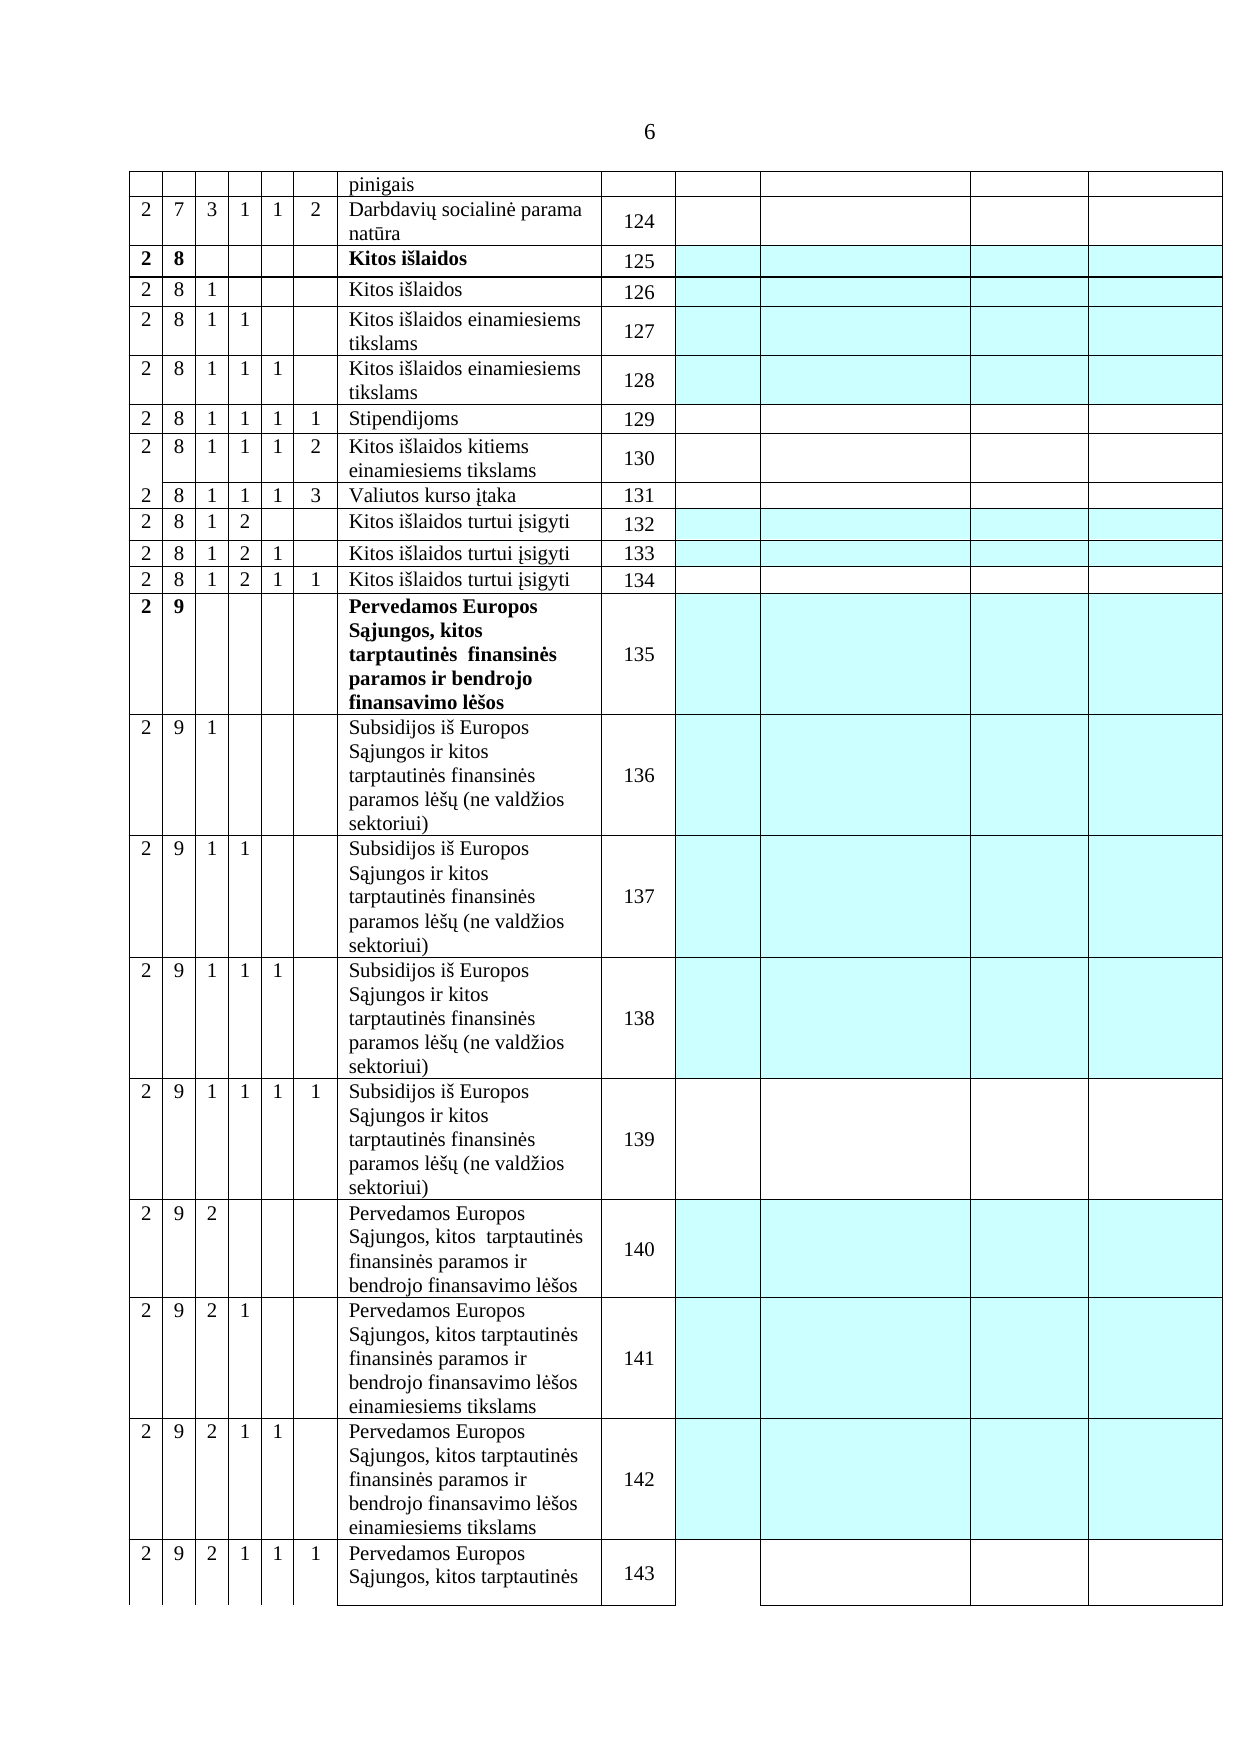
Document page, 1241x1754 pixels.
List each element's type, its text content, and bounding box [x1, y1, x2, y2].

table_cell [971, 356, 1088, 404]
table_cell [262, 246, 293, 276]
table_cell [971, 278, 1088, 306]
table_cell 126 [602, 278, 675, 306]
table_cell [196, 246, 228, 276]
table_cell [761, 1540, 970, 1605]
table_cell [676, 836, 760, 957]
table_cell 2 [229, 509, 261, 539]
table_cell [1089, 594, 1222, 714]
table_cell [676, 1200, 760, 1297]
table_cell [676, 1298, 760, 1418]
table_cell [676, 356, 760, 404]
table_cell [1089, 715, 1222, 835]
table_cell 1 [196, 958, 228, 1078]
table_cell [676, 405, 760, 432]
table_cell [971, 1298, 1088, 1418]
table_cell [1089, 434, 1222, 482]
table_cell [294, 541, 337, 566]
table_cell Pervedamos Europos Sąjungos, kitos tarptautinės finansinės paramos ir bendrojo finansavimo lėšos einamiesiems tikslams [338, 1298, 601, 1418]
table_cell 124 [602, 197, 675, 245]
table_cell [294, 278, 337, 306]
table_cell [761, 356, 970, 404]
table_cell 9 [163, 594, 195, 714]
table_cell 139 [602, 1079, 675, 1199]
table_cell [262, 715, 293, 835]
table_cell 132 [602, 509, 675, 539]
table_cell [229, 278, 261, 306]
table_cell 1 [262, 567, 293, 593]
table_cell 2 [130, 594, 162, 714]
table_cell [676, 1079, 760, 1199]
table_cell 1 [262, 356, 293, 404]
table_cell Pervedamos Europos Sąjungos, kitos tarptautinės [338, 1540, 601, 1605]
table_cell 136 [602, 715, 675, 835]
table_cell [294, 836, 337, 957]
table_cell 1 [294, 1079, 337, 1199]
table_cell 2 [130, 541, 162, 566]
table_cell 1 [196, 434, 228, 482]
table_cell 138 [602, 958, 675, 1078]
table_cell [196, 172, 228, 196]
table_cell [1089, 172, 1222, 196]
table_cell [294, 356, 337, 404]
table_cell [262, 172, 293, 196]
table_cell 8 [163, 405, 195, 432]
table_cell [229, 594, 261, 714]
table_cell 1 [229, 1540, 261, 1605]
table_cell [761, 307, 970, 355]
table_cell 2 [130, 405, 162, 432]
table_cell [1089, 509, 1222, 539]
table_cell 9 [163, 1079, 195, 1199]
table_cell [676, 1419, 760, 1539]
table_cell [761, 1200, 970, 1297]
table_cell [761, 483, 970, 508]
table_cell [971, 1540, 1088, 1605]
table_cell [1089, 1540, 1222, 1605]
table_cell Kitos išlaidos turtui įsigyti [338, 567, 601, 593]
table_cell 1 [196, 509, 228, 539]
table_cell [130, 172, 162, 196]
table_cell [761, 434, 970, 482]
table_cell 1 [196, 405, 228, 432]
table_cell Pervedamos Europos Sąjungos, kitos tarptautinės finansinės paramos ir bendrojo finansavimo lėšos [338, 1200, 601, 1297]
table_cell [676, 509, 760, 539]
table_cell 1 [196, 715, 228, 835]
table_cell 140 [602, 1200, 675, 1297]
table_cell 1 [229, 434, 261, 482]
table_cell 1 [262, 483, 293, 508]
table_cell 2 [130, 1419, 162, 1539]
table_cell 9 [163, 1200, 195, 1297]
table_cell 2 [294, 197, 337, 245]
table_cell 8 [163, 307, 195, 355]
table_cell [1089, 958, 1222, 1078]
table_cell 7 [163, 197, 195, 245]
table_cell 1 [196, 541, 228, 566]
table_cell 2 [130, 278, 162, 306]
table_cell [676, 307, 760, 355]
table_cell [971, 1079, 1088, 1199]
table_cell [761, 246, 970, 276]
table_cell [1089, 483, 1222, 508]
table_cell 1 [229, 483, 261, 508]
table_cell [971, 594, 1088, 714]
table_cell 8 [163, 567, 195, 593]
table_cell [676, 434, 760, 482]
table_cell [971, 197, 1088, 245]
table_cell [971, 246, 1088, 276]
table_cell [676, 246, 760, 276]
table_cell 2 [130, 246, 162, 276]
table_cell 9 [163, 715, 195, 835]
table_cell 2 [130, 1298, 162, 1418]
table_cell [262, 1200, 293, 1297]
table_cell Kitos išlaidos turtui įsigyti [338, 509, 601, 539]
table_cell 8 [163, 246, 195, 276]
table_cell [761, 509, 970, 539]
table_cell [262, 307, 293, 355]
table_cell Subsidijos iš Europos Sąjungos ir kitos tarptautinės finansinės paramos lėšų (ne valdžios sektoriui) [338, 1079, 601, 1199]
table_cell [1089, 836, 1222, 957]
table_cell 142 [602, 1419, 675, 1539]
table_cell 133 [602, 541, 675, 566]
table_cell 1 [294, 405, 337, 432]
table_cell [761, 1419, 970, 1539]
table_cell [761, 567, 970, 593]
table_cell Kitos išlaidos turtui įsigyti [338, 541, 601, 566]
table_cell Pervedamos Europos Sąjungos, kitos tarptautinės finansinės paramos ir bendrojo finansavimo lėšos einamiesiems tikslams [338, 1419, 601, 1539]
table_cell 2 [196, 1200, 228, 1297]
table_cell 1 [196, 356, 228, 404]
table_cell 3 [294, 483, 337, 508]
table_cell 1 [229, 307, 261, 355]
table_cell [761, 594, 970, 714]
table_cell 1 [262, 197, 293, 245]
table_cell 2 [196, 1298, 228, 1418]
table_cell 2 [130, 307, 162, 355]
table_cell [971, 958, 1088, 1078]
table_cell Valiutos kurso įtaka [338, 483, 601, 508]
table_cell 1 [229, 356, 261, 404]
table_cell [1089, 307, 1222, 355]
table_cell [1089, 197, 1222, 245]
table_cell [971, 541, 1088, 566]
table_cell Darbdavių socialinė parama natūra [338, 197, 601, 245]
table_cell 1 [196, 307, 228, 355]
table_cell 2 [130, 567, 162, 593]
table_cell [262, 836, 293, 957]
table_cell [294, 307, 337, 355]
table_cell [294, 172, 337, 196]
table_cell 8 [163, 356, 195, 404]
table_cell [1089, 246, 1222, 276]
table_cell 9 [163, 1419, 195, 1539]
table_cell [294, 1200, 337, 1297]
table_cell [229, 246, 261, 276]
table_cell 1 [229, 958, 261, 1078]
table_cell 125 [602, 246, 675, 276]
table_cell 9 [163, 958, 195, 1078]
table_cell 1 [229, 405, 261, 432]
table_cell 3 [196, 197, 228, 245]
table_cell Kitos išlaidos kitiems einamiesiems tikslams [338, 434, 601, 482]
table_cell Subsidijos iš Europos Sąjungos ir kitos tarptautinės finansinės paramos lėšų (ne valdžios sektoriui) [338, 958, 601, 1078]
table_cell [676, 172, 760, 196]
table_cell [1089, 405, 1222, 432]
table_cell 1 [262, 1419, 293, 1539]
table_cell Kitos išlaidos einamiesiems tikslams [338, 307, 601, 355]
table_cell 128 [602, 356, 675, 404]
table_cell [294, 715, 337, 835]
table_cell [676, 594, 760, 714]
table_cell [971, 172, 1088, 196]
table_cell 8 [163, 509, 195, 539]
table_cell [761, 197, 970, 245]
table_cell 143 [602, 1540, 675, 1605]
table_cell 2 [229, 541, 261, 566]
table_cell [1089, 1419, 1222, 1539]
table_cell [294, 509, 337, 539]
table_cell [971, 483, 1088, 508]
table_cell [229, 172, 261, 196]
table_cell [676, 715, 760, 835]
table_cell [262, 509, 293, 539]
table_cell Kitos išlaidos einamiesiems tikslams [338, 356, 601, 404]
table_cell 1 [262, 541, 293, 566]
table_cell [1089, 567, 1222, 593]
table_cell 2 [229, 567, 261, 593]
table_cell [761, 958, 970, 1078]
table_cell [971, 434, 1088, 482]
table_cell [676, 1540, 760, 1605]
table_cell [262, 1298, 293, 1418]
table_cell 9 [163, 1540, 195, 1605]
table_cell [761, 405, 970, 432]
table_cell [676, 483, 760, 508]
table_cell 2 [130, 356, 162, 404]
table_cell 135 [602, 594, 675, 714]
table_cell [761, 715, 970, 835]
table_cell 2 [130, 715, 162, 835]
table_cell 141 [602, 1298, 675, 1418]
table_cell 8 [163, 434, 195, 482]
table_cell 1 [196, 836, 228, 957]
table_cell [761, 1079, 970, 1199]
table_cell 2 [130, 836, 162, 957]
table_cell [971, 715, 1088, 835]
table_cell [676, 567, 760, 593]
table_cell 2 [130, 1540, 162, 1605]
table_cell [971, 567, 1088, 593]
table_cell 131 [602, 483, 675, 508]
table_cell [262, 278, 293, 306]
table_cell Kitos išlaidos [338, 246, 601, 276]
table_cell Pervedamos Europos Sąjungos, kitos tarptautinės finansinės paramos ir bendrojo finansavimo lėšos [338, 594, 601, 714]
table_cell [676, 197, 760, 245]
table_cell [971, 405, 1088, 432]
table_cell 2 [130, 482, 162, 508]
table_cell 1 [262, 958, 293, 1078]
table_cell 137 [602, 836, 675, 957]
table_cell [971, 509, 1088, 539]
table_cell [262, 594, 293, 714]
table_cell 2 [294, 434, 337, 482]
table_cell [294, 1298, 337, 1418]
table_cell [229, 1200, 261, 1297]
table_cell 129 [602, 405, 675, 432]
table_cell [761, 541, 970, 566]
table_cell [294, 594, 337, 714]
table_cell [971, 1200, 1088, 1297]
table_cell 1 [196, 1079, 228, 1199]
table_cell 1 [262, 1540, 293, 1605]
table_cell 1 [262, 405, 293, 432]
table_cell 134 [602, 567, 675, 593]
table_cell 9 [163, 836, 195, 957]
table_cell [294, 1419, 337, 1539]
table_cell [971, 1419, 1088, 1539]
table_cell 2 [130, 434, 162, 482]
table_cell [1089, 1200, 1222, 1297]
table_cell 2 [130, 1079, 162, 1199]
table_cell 2 [130, 509, 162, 539]
table_cell 1 [262, 1079, 293, 1199]
table_cell 1 [229, 197, 261, 245]
table_cell [761, 278, 970, 306]
table_cell 1 [294, 567, 337, 593]
table_cell 8 [163, 541, 195, 566]
table_cell 1 [196, 278, 228, 306]
table_cell Stipendijoms [338, 405, 601, 432]
table_cell 1 [262, 434, 293, 482]
table_cell [761, 836, 970, 957]
table_cell [229, 715, 261, 835]
table_cell 1 [294, 1540, 337, 1605]
table_cell 1 [229, 836, 261, 957]
table_cell [1089, 1079, 1222, 1199]
table_cell 130 [602, 434, 675, 482]
table_cell [761, 172, 970, 196]
table_cell 127 [602, 307, 675, 355]
table_cell [1089, 541, 1222, 566]
table_cell [602, 172, 675, 196]
table_cell 1 [229, 1079, 261, 1199]
table_cell [163, 172, 195, 196]
table_cell [1089, 1298, 1222, 1418]
table_cell [971, 307, 1088, 355]
table_cell [676, 958, 760, 1078]
table_cell 8 [163, 278, 195, 306]
table_cell [1089, 278, 1222, 306]
table_cell 1 [229, 1419, 261, 1539]
table_cell 1 [196, 483, 228, 508]
table_cell Kitos išlaidos [338, 278, 601, 306]
table_cell [761, 1298, 970, 1418]
table_cell 9 [163, 1298, 195, 1418]
table_cell 2 [130, 1200, 162, 1297]
table_cell [294, 958, 337, 1078]
table_cell [1089, 356, 1222, 404]
table_cell [971, 836, 1088, 957]
table_cell [196, 594, 228, 714]
table_cell pinigais [338, 172, 601, 196]
table_cell 2 [196, 1419, 228, 1539]
table_cell [676, 278, 760, 306]
table_cell [676, 541, 760, 566]
table_cell 2 [196, 1540, 228, 1605]
table_cell Subsidijos iš Europos Sąjungos ir kitos tarptautinės finansinės paramos lėšų (ne valdžios sektoriui) [338, 836, 601, 957]
table_cell [294, 246, 337, 276]
table_cell 2 [130, 197, 162, 245]
table_cell Subsidijos iš Europos Sąjungos ir kitos tarptautinės finansinės paramos lėšų (ne valdžios sektoriui) [338, 715, 601, 835]
table_cell 1 [229, 1298, 261, 1418]
table_cell 2 [130, 958, 162, 1078]
table_cell 8 [163, 483, 195, 508]
table_cell 1 [196, 567, 228, 593]
